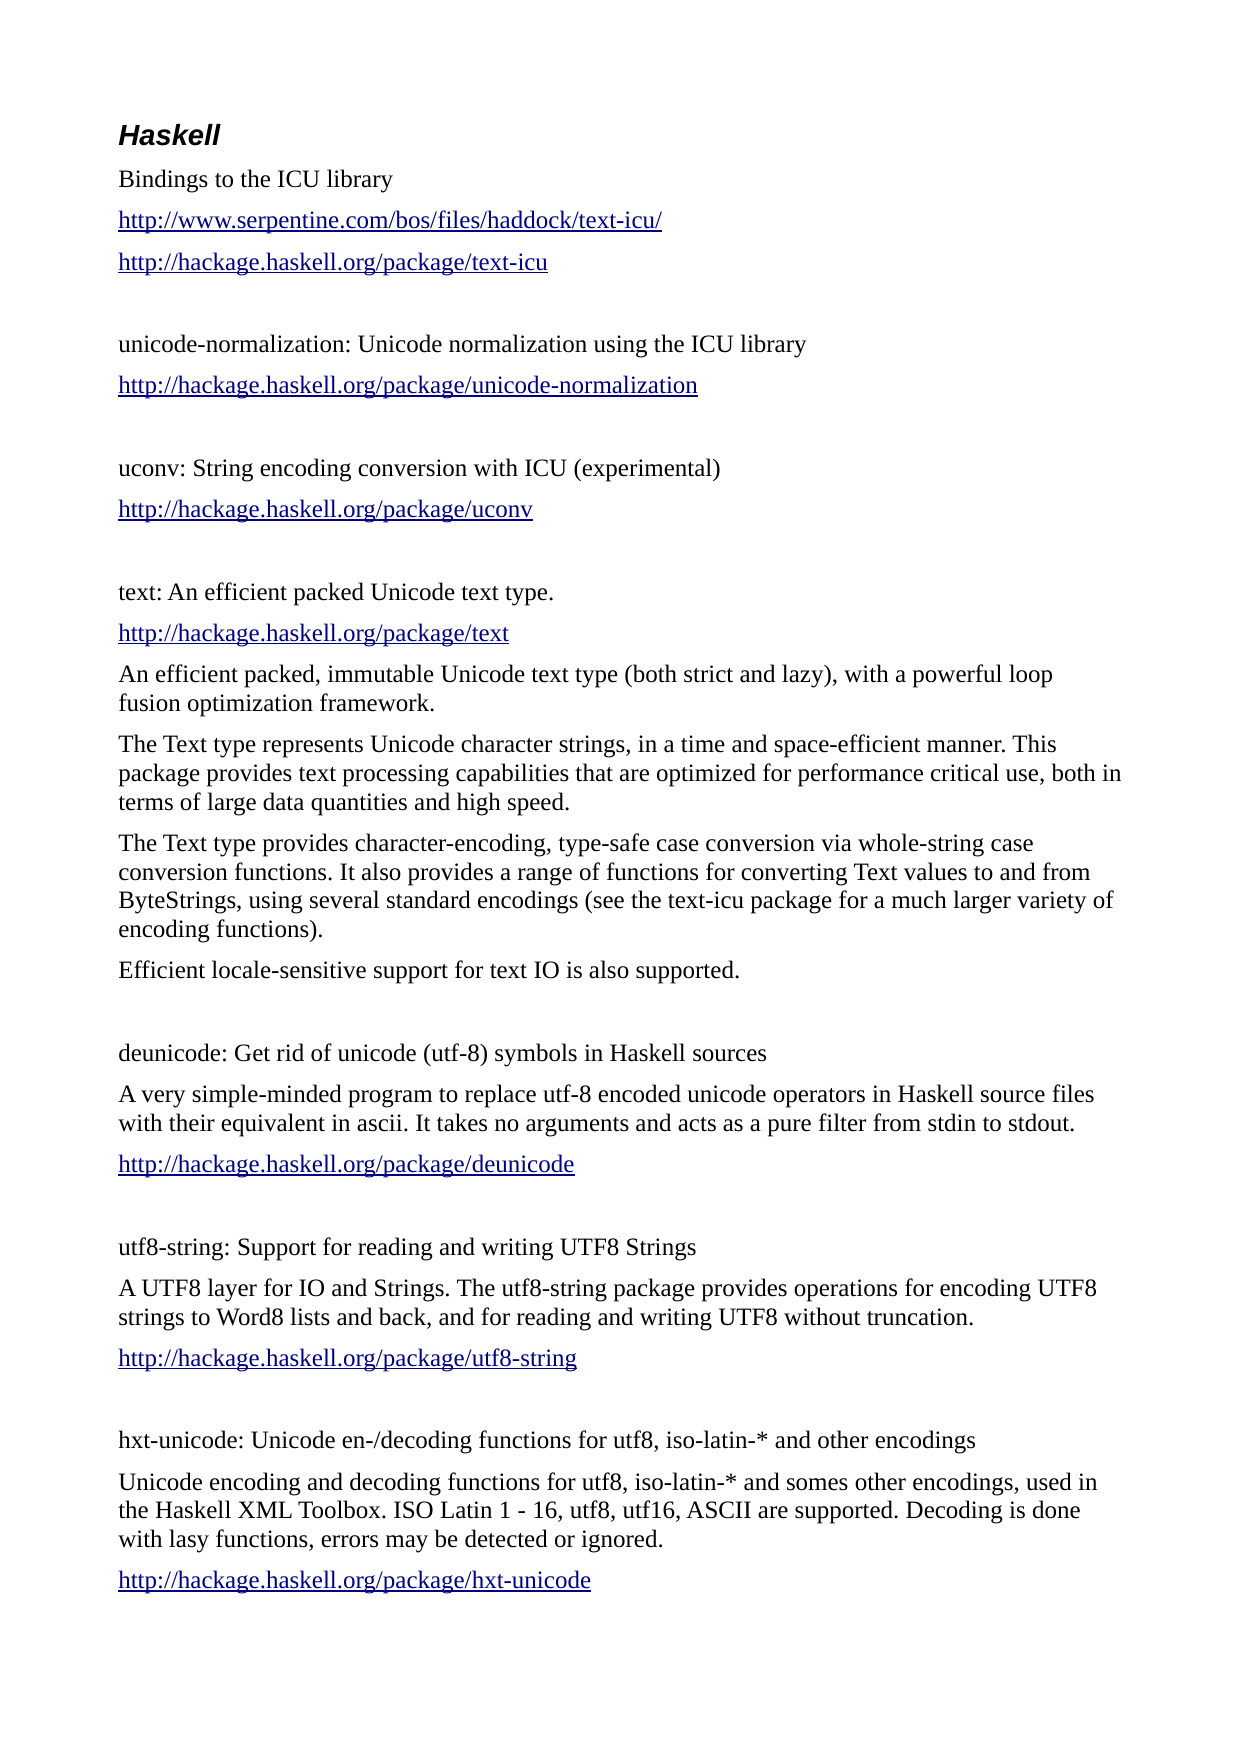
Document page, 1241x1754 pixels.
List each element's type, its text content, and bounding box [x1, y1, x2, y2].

text http://hackage.haskell.org/package/unicode-normalization [118, 370, 1122, 399]
subtitle Haskell [118, 118, 1122, 152]
text A very simple-minded program to replace utf-8 encoded unicode operators in Haskell source files with their equivalent in ascii. It takes no arguments and acts as a pure filter from stdin to stdout. [118, 1079, 1122, 1137]
text text: An efficient packed Unicode text type. [118, 577, 1122, 605]
text The Text type represents Unicode character strings, in a time and space-efficient manner. This package provides text processing capabilities that are optimized for performance critical use, both in terms of large data quantities and high speed. [118, 729, 1122, 815]
text http://hackage.haskell.org/package/deunicode [118, 1149, 1122, 1178]
text http://hackage.haskell.org/package/utf8-string [118, 1343, 1122, 1372]
text http://www.serpentine.com/bos/files/haddock/text-icu/ [118, 205, 1122, 234]
text http://hackage.haskell.org/package/text [118, 618, 1122, 647]
text uconv: String encoding conversion with ICU (experimental) [118, 453, 1122, 482]
text The Text type provides character-encoding, type-safe case conversion via whole-string case conversion functions. It also provides a range of functions for converting Text values to and from ByteStrings, using several standard encodings (see the text-icu package for a much larger variety of encoding functions). [118, 828, 1122, 943]
text Unicode encoding and decoding functions for utf8, iso-latin-* and somes other encodings, used in the Haskell XML Toolbox. ISO Latin 1 - 16, utf8, utf16, ASCII are supported. Decoding is done with lasy functions, errors may be detected or ignored. [118, 1467, 1122, 1553]
text An efficient packed, immutable Unicode text type (both strict and lazy), with a powerful loop fusion optimization framework. [118, 659, 1122, 717]
text Bindings to the ICU library [118, 164, 1122, 193]
text utf8-string: Support for reading and writing UTF8 Strings [118, 1232, 1122, 1260]
text http://hackage.haskell.org/package/text-icu [118, 247, 1122, 275]
text http://hackage.haskell.org/package/hxt-unicode [118, 1565, 1122, 1594]
text unicode-normalization: Unicode normalization using the ICU library [118, 329, 1122, 358]
text http://hackage.haskell.org/package/uconv [118, 494, 1122, 523]
text deunicode: Get rid of unicode (utf-8) symbols in Haskell sources [118, 1038, 1122, 1067]
text A UTF8 layer for IO and Strings. The utf8-string package provides operations for encoding UTF8 strings to Word8 lists and back, and for reading and writing UTF8 without truncation. [118, 1273, 1122, 1330]
text hxt-unicode: Unicode en-/decoding functions for utf8, iso-latin-* and other encodings [118, 1425, 1122, 1454]
text Efficient locale-sensitive support for text IO is also supported. [118, 955, 1122, 984]
